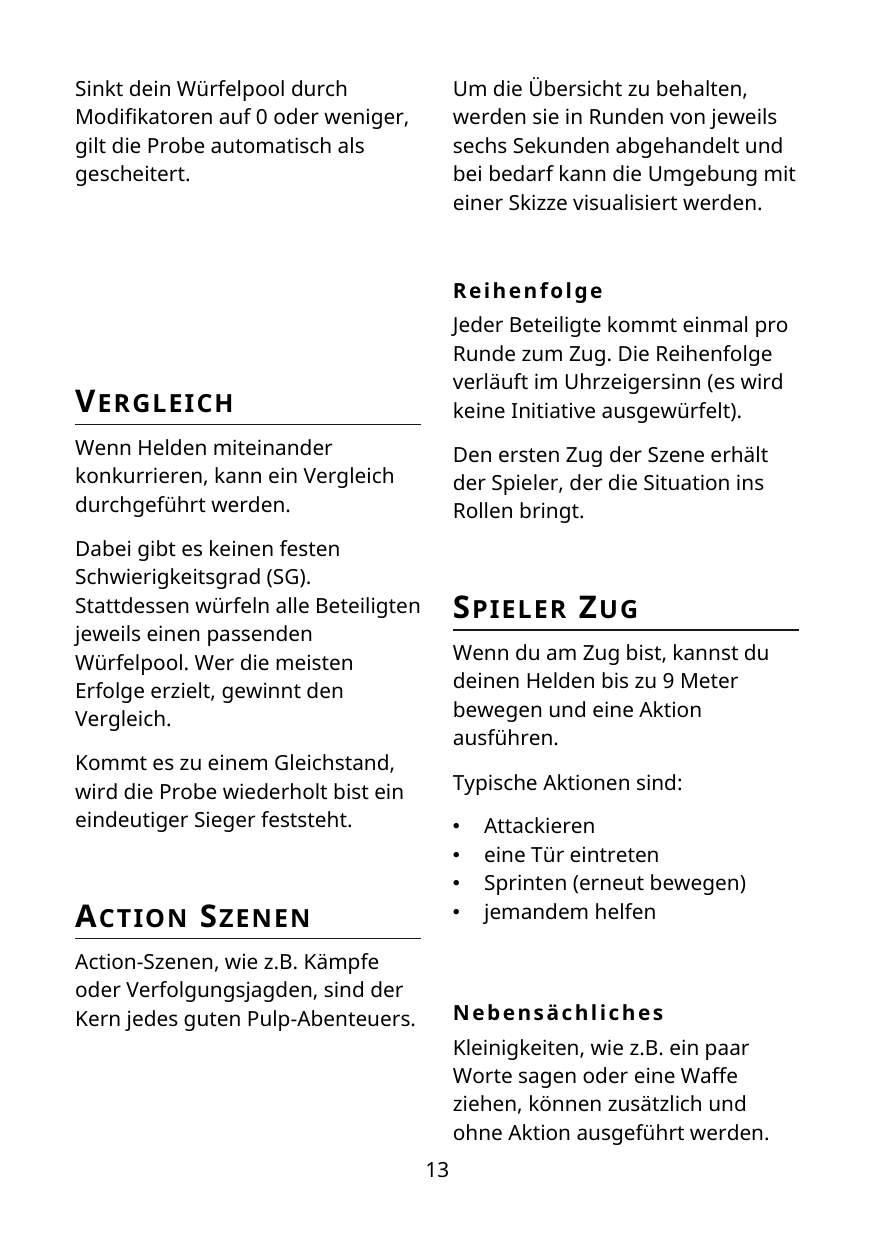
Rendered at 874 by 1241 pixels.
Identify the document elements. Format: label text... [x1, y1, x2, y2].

text Dabei gibt es keinen festen Schwierigkeitsgrad (SG). Stattdessen würfeln alle Beteiligten jeweils einen passenden Würfelpool. Wer die meisten Erfolge erzielt, gewinnt den Vergleich. [75, 534, 421, 733]
subtitle Nebensächliches [453, 998, 799, 1026]
list eine Tür eintreten [453, 840, 799, 868]
text Jeder Beteiligte kommt einmal pro Runde zum Zug. Die Reihenfolge verläuft im Uhrzeigersinn (es wird keine Initiative ausgewürfelt). [453, 310, 799, 424]
text Sinkt dein Würfelpool durch Modifikatoren auf 0 oder weniger, gilt die Probe automatisch als gescheitert. [75, 74, 421, 188]
text Action-Szenen, wie z.B. Kämpfe oder Verfolgungsjagden, sind der Kern jedes guten Pulp-Abenteuers. [75, 947, 421, 1032]
text Um die Übersicht zu behalten, werden sie in Runden von jeweils sechs Sekunden abgehandelt und bei bedarf kann die Umgebung mit einer Skizze visualisiert werden. [453, 74, 799, 216]
text Kleinigkeiten, wie z.B. ein paar Worte sagen oder eine Waffe ziehen, können zusätzlich und ohne Aktion ausgeführt werden. [453, 1033, 799, 1146]
list Sprinten (erneut bewegen) [453, 868, 799, 897]
list jemandem helfen [453, 897, 799, 925]
list Attackieren [453, 812, 799, 840]
text Wenn du am Zug bist, kannst du deinen Helden bis zu 9 Meter bewegen und eine Aktion ausführen. [453, 638, 799, 752]
text Wenn Helden miteinander konkurrieren, kann ein Vergleich durchgeführt werden. [75, 433, 421, 518]
text Typische Aktionen sind: [453, 768, 799, 796]
text Den ersten Zug der Szene erhält der Spieler, der die Situation ins Rollen bringt. [453, 440, 799, 525]
subtitle Reihenfolge [453, 276, 799, 304]
subtitle Action Szenen [75, 893, 421, 938]
text Kommt es zu einem Gleichstand, wird die Probe wiederholt bist ein eindeutiger Sieger feststeht. [75, 748, 421, 834]
subtitle Spieler Zug [453, 585, 799, 629]
subtitle Vergleich [75, 379, 421, 424]
